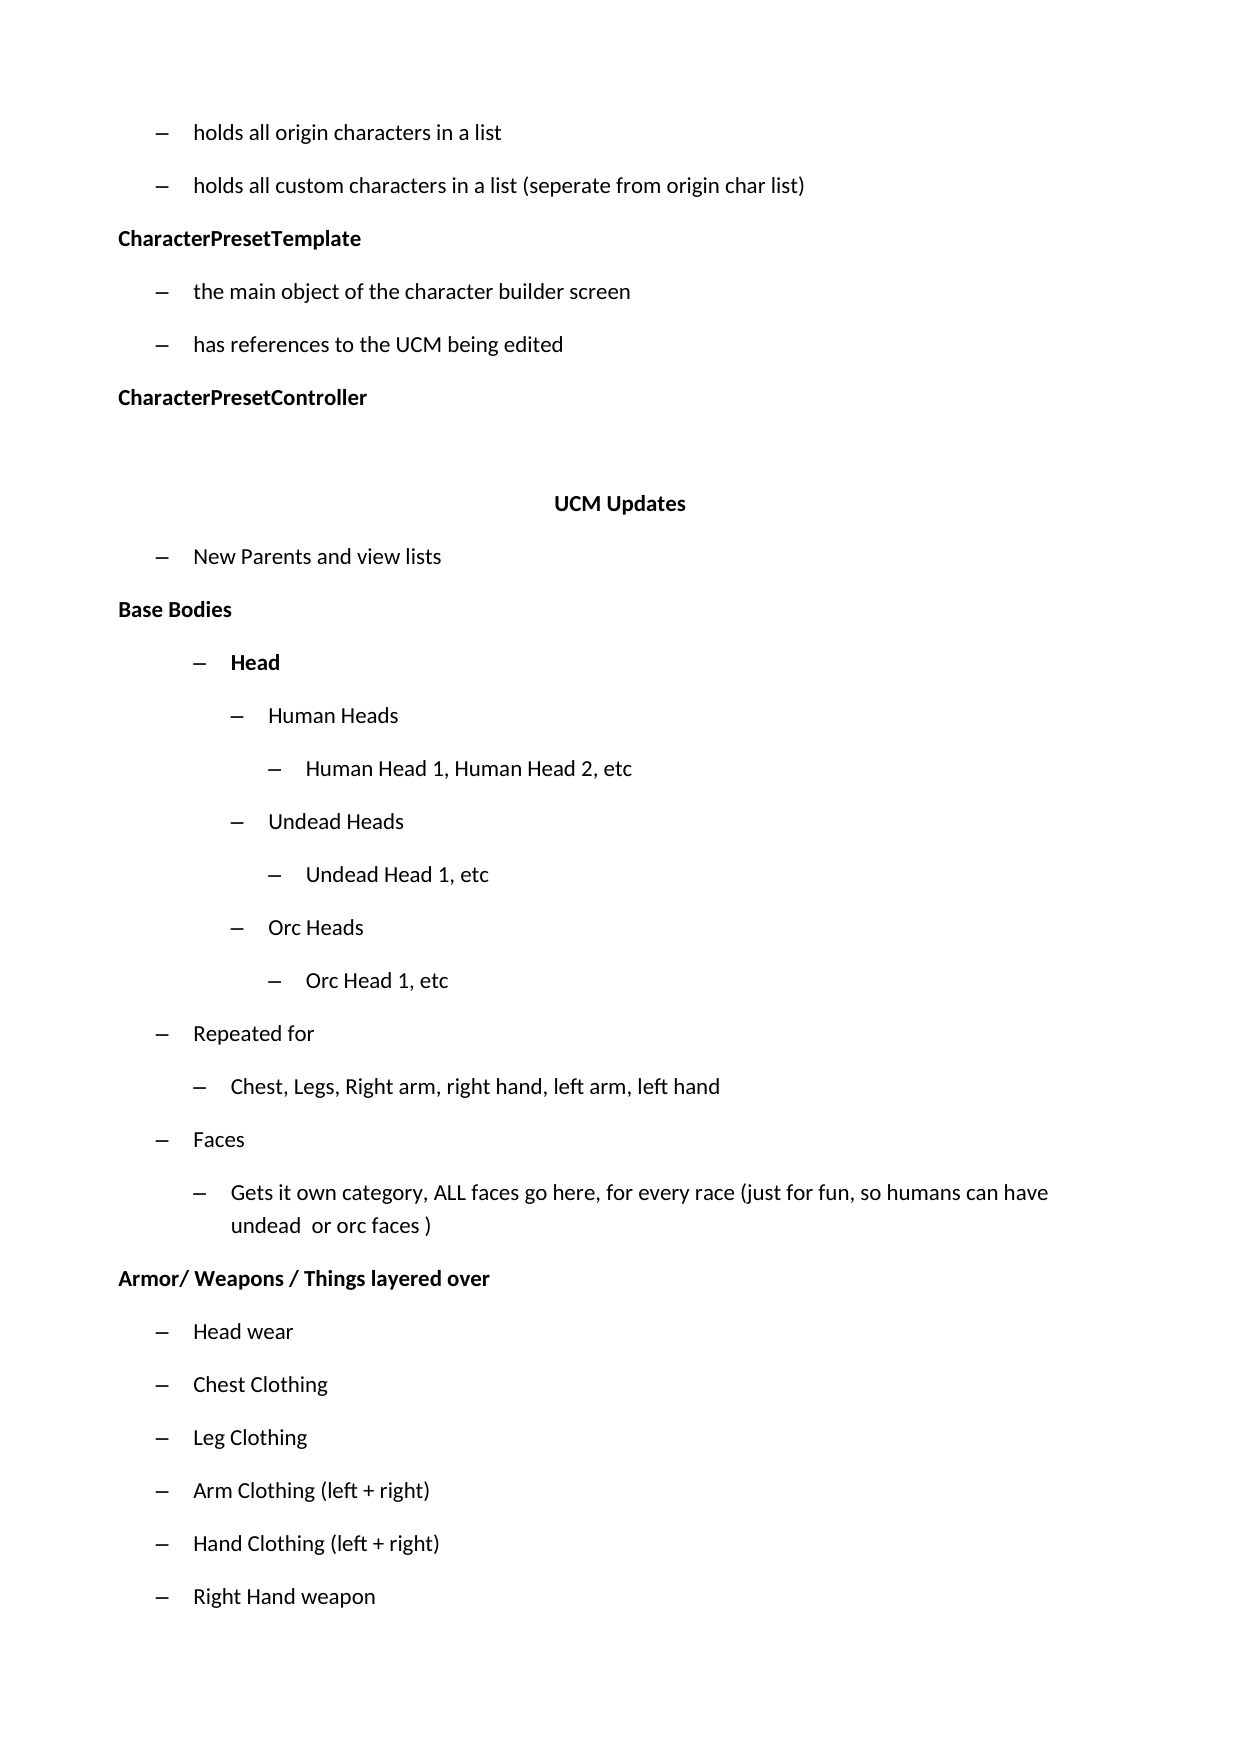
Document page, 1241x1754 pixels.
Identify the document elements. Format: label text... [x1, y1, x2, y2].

list New Parents and view lists [156, 542, 1122, 570]
list Human Head 1, Human Head 2, etc [268, 754, 1122, 782]
list Undead Heads [231, 807, 1122, 835]
list Chest, Legs, Right arm, right hand, left arm, left hand [193, 1072, 1122, 1101]
list holds all custom characters in a list (seperate from origin char list) [156, 171, 1122, 199]
list Chest Clothing [156, 1370, 1122, 1398]
list Human Heads [231, 701, 1122, 729]
list Leg Clothing [156, 1423, 1122, 1451]
text UCM Updates [118, 489, 1122, 517]
list Arm Clothing (left + right) [156, 1476, 1122, 1504]
list Orc Head 1, etc [268, 966, 1122, 994]
text CharacterPresetController [118, 383, 1122, 411]
list Orc Heads [231, 913, 1122, 941]
list Faces [156, 1126, 1122, 1153]
list Head wear [156, 1317, 1122, 1345]
list Repeated for [156, 1019, 1122, 1047]
list Hand Clothing (left + right) [156, 1529, 1122, 1557]
list Undead Head 1, etc [268, 860, 1122, 888]
list Right Hand weapon [156, 1582, 1122, 1610]
text CharacterPresetTemplate [118, 224, 1122, 252]
list Gets it own category, ALL faces go here, for every race (just for fun, so humans can have undead or orc faces ) [193, 1178, 1122, 1239]
list the main object of the character builder screen [156, 277, 1122, 305]
list Head [193, 648, 1122, 676]
list has references to the UCM being edited [156, 330, 1122, 358]
text Armor/ Weapons / Things layered over [118, 1264, 1122, 1292]
list holds all origin characters in a list [156, 118, 1122, 146]
text Base Bodies [118, 595, 1122, 623]
